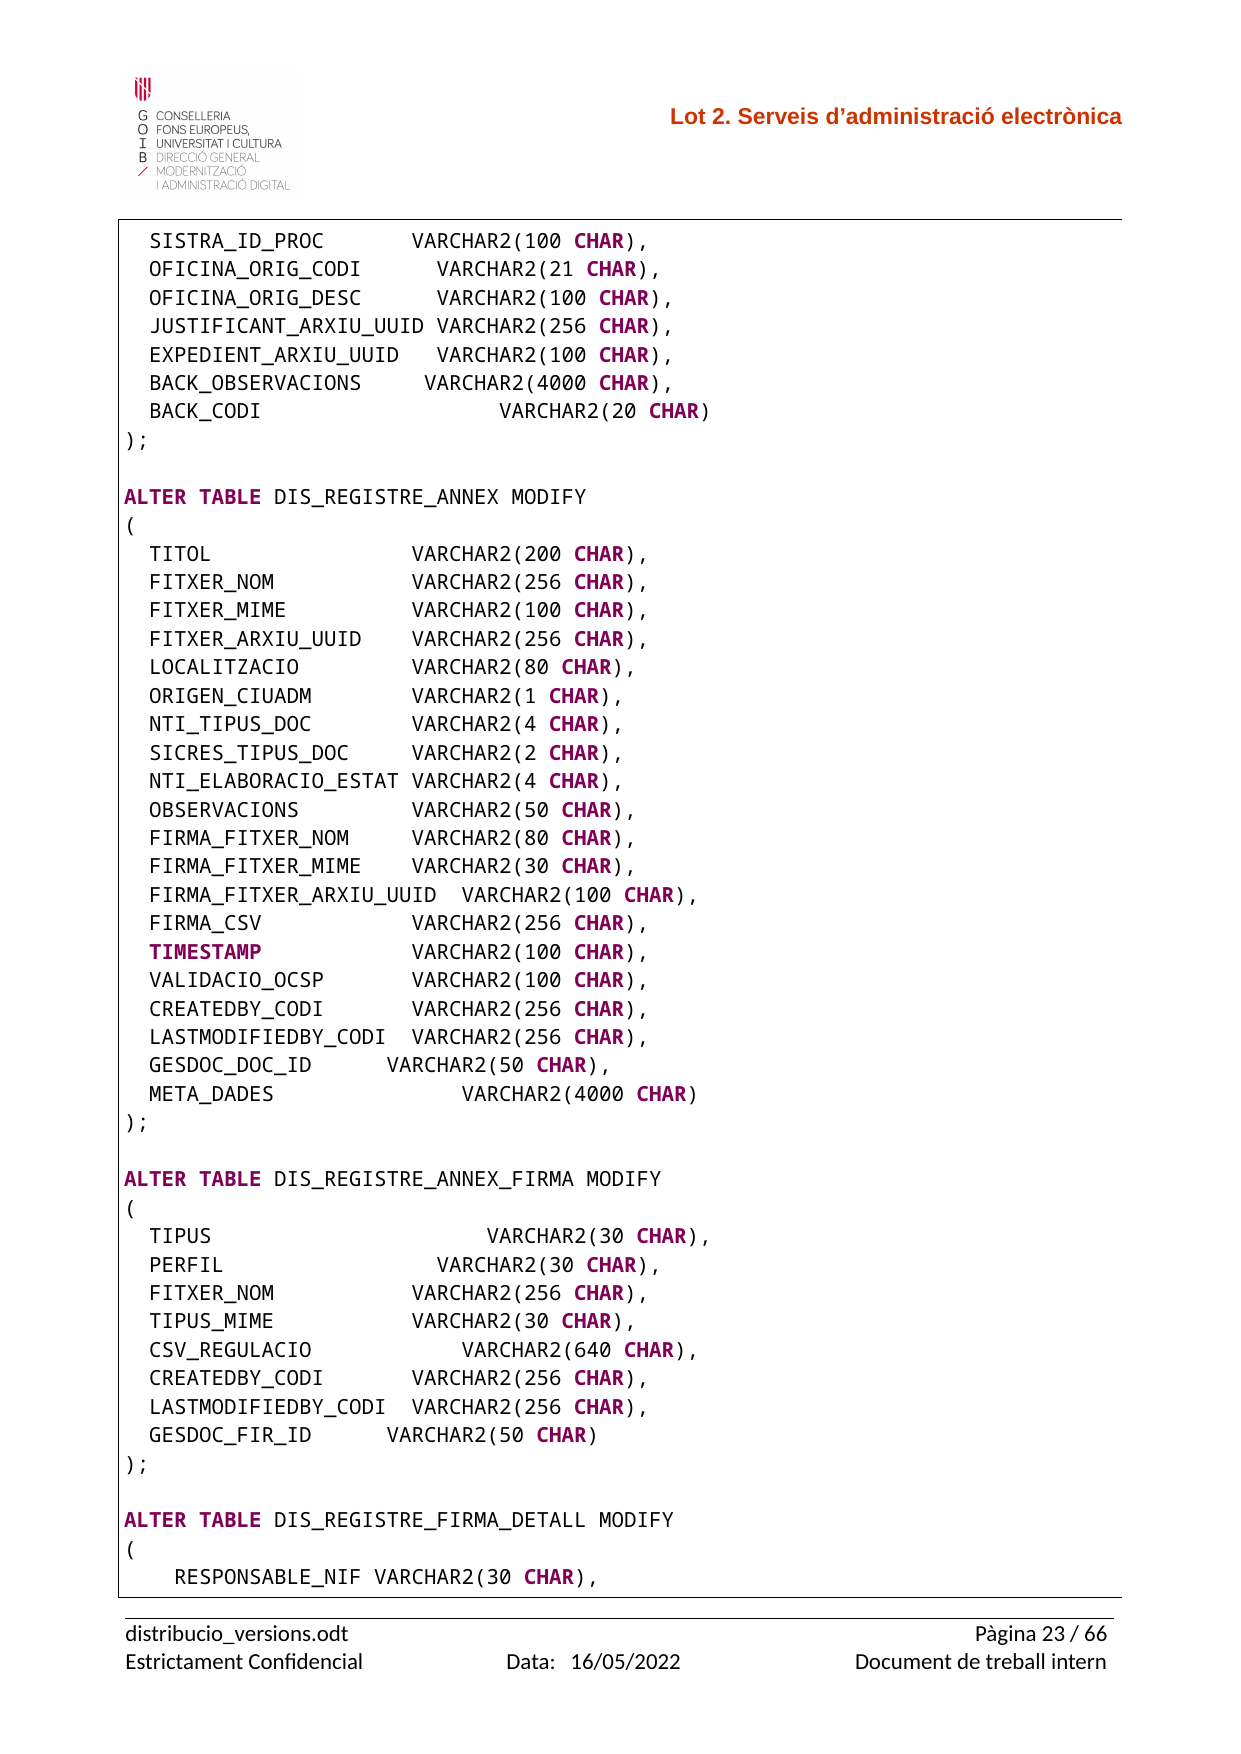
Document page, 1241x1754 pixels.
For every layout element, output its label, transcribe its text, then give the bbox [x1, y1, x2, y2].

table_header SISTRA_ID_PROC VARCHAR2(100 CHAR), OFICINA_ORIG_CODI VARCHAR2(21 CHAR), OFICINA_ORIG_DESC VARCHAR2(100 CHAR), JUSTIFICANT_ARXIU_UUID VARCHAR2(256 CHAR), EXPEDIENT_ARXIU_UUID VARCHAR2(100 CHAR), BACK_OBSERVACIONS VARCHAR2(4000 CHAR), BACK_CODI VARCHAR2(20 CHAR) ); ALTER TABLE DIS_REGISTRE_ANNEX MODIFY ( TITOL VARCHAR2(200 CHAR), FITXER_NOM VARCHAR2(256 CHAR), FITXER_MIME VARCHAR2(100 CHAR), FITXER_ARXIU_UUID VARCHAR2(256 CHAR), LOCALITZACIO VARCHAR2(80 CHAR), ORIGEN_CIUADM VARCHAR2(1 CHAR), NTI_TIPUS_DOC VARCHAR2(4 CHAR), SICRES_TIPUS_DOC VARCHAR2(2 CHAR), NTI_ELABORACIO_ESTAT VARCHAR2(4 CHAR), OBSERVACIONS VARCHAR2(50 CHAR), FIRMA_FITXER_NOM VARCHAR2(80 CHAR), FIRMA_FITXER_MIME VARCHAR2(30 CHAR), FIRMA_FITXER_ARXIU_UUID VARCHAR2(100 CHAR), FIRMA_CSV VARCHAR2(256 CHAR), TIMESTAMP VARCHAR2(100 CHAR), VALIDACIO_OCSP VARCHAR2(100 CHAR), CREATEDBY_CODI VARCHAR2(256 CHAR), LASTMODIFIEDBY_CODI VARCHAR2(256 CHAR), GESDOC_DOC_ID VARCHAR2(50 CHAR), META_DADES VARCHAR2(4000 CHAR) ); ALTER TABLE DIS_REGISTRE_ANNEX_FIRMA MODIFY ( TIPUS VARCHAR2(30 CHAR), PERFIL VARCHAR2(30 CHAR), FITXER_NOM VARCHAR2(256 CHAR), TIPUS_MIME VARCHAR2(30 CHAR), CSV_REGULACIO VARCHAR2(640 CHAR), CREATEDBY_CODI VARCHAR2(256 CHAR), LASTMODIFIEDBY_CODI VARCHAR2(256 CHAR), GESDOC_FIR_ID VARCHAR2(50 CHAR) ); ALTER TABLE DIS_REGISTRE_FIRMA_DETALL MODIFY ( RESPONSABLE_NIF VARCHAR2(30 CHAR), [119, 220, 1122, 1597]
picture [126, 70, 299, 197]
